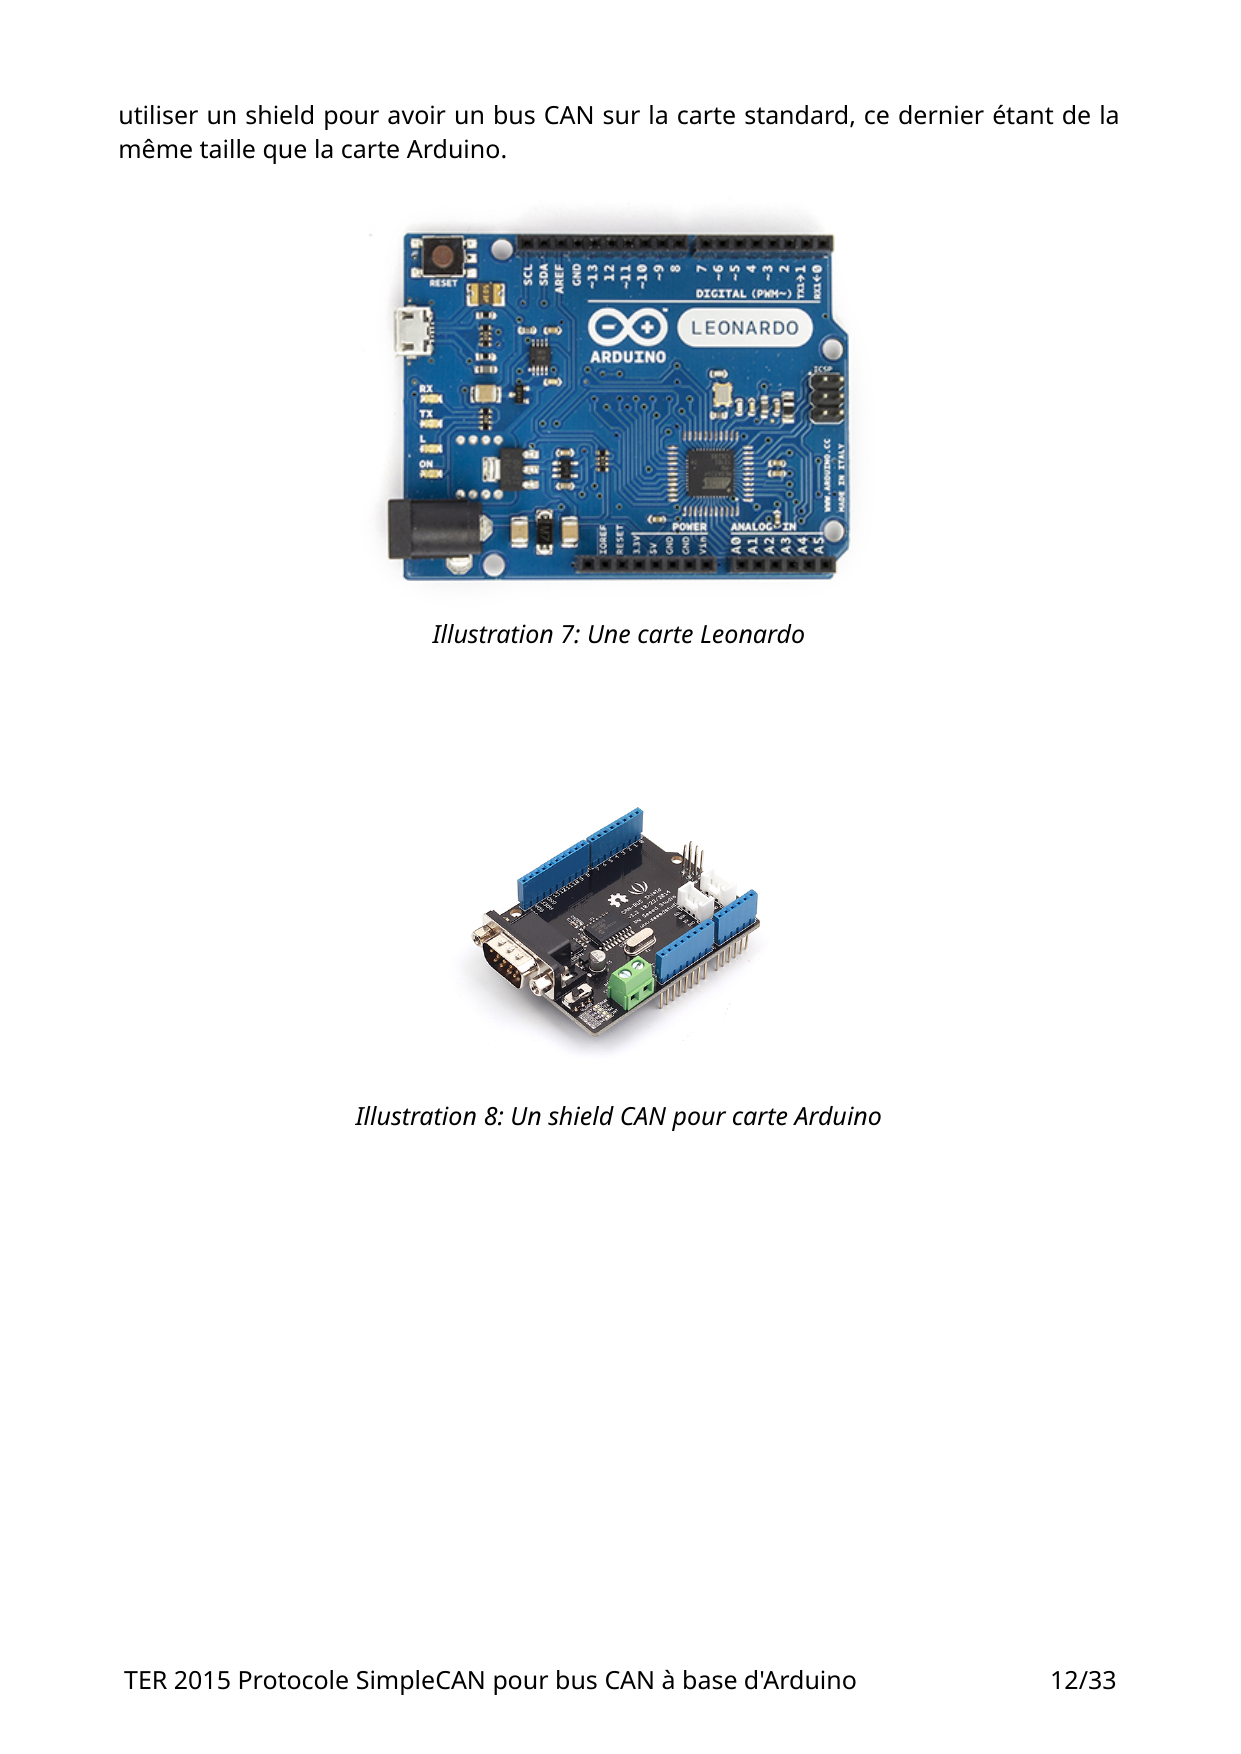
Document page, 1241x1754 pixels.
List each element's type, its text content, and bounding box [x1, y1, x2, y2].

text utiliser un shield pour avoir un bus CAN sur la carte standard, ce dernier étant de la même taille que la carte Arduino. [118, 98, 1122, 166]
text Illustration 8: Un shield CAN pour carte Arduino [312, 1099, 928, 1132]
picture [297, 191, 944, 617]
text Illustration 7: Une carte Leonardo [268, 617, 972, 650]
picture [386, 748, 854, 1099]
